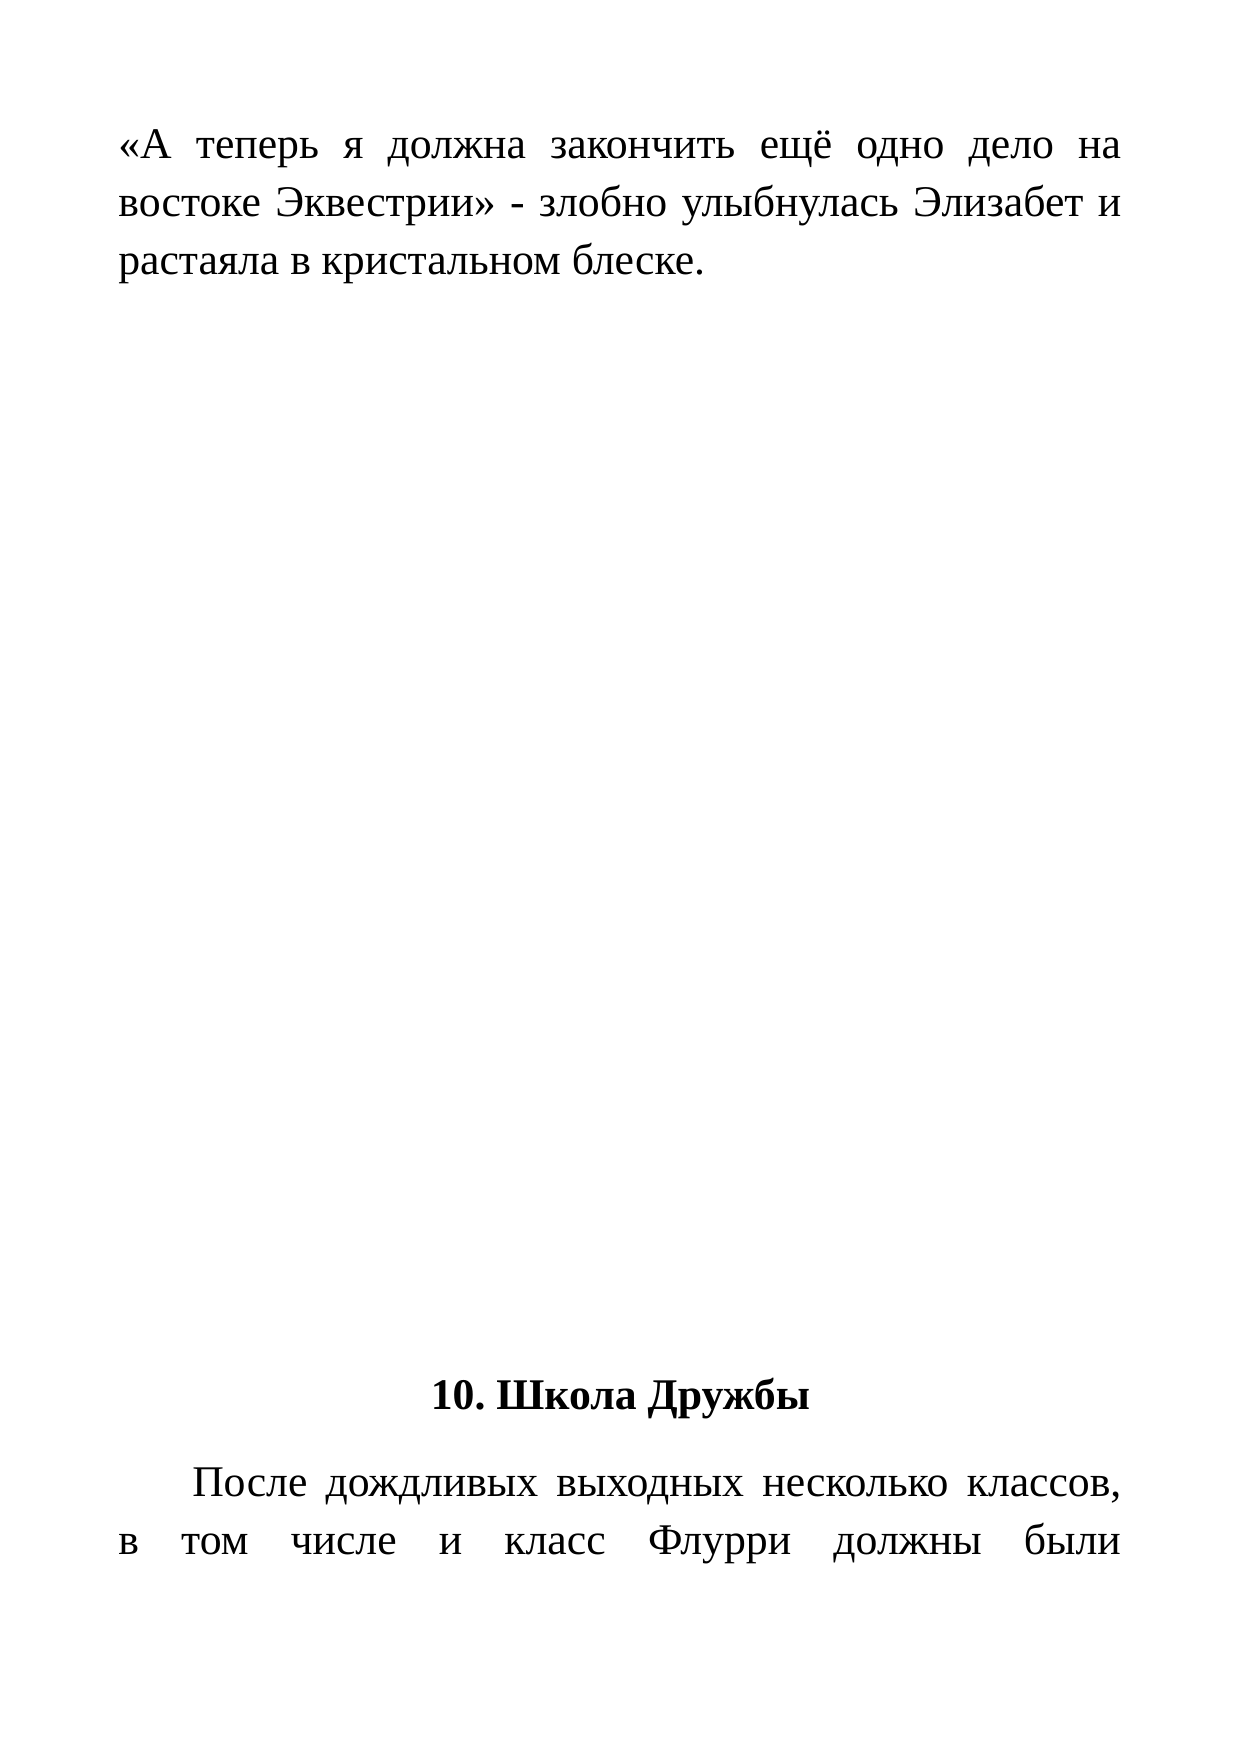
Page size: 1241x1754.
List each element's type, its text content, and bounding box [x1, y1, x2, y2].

text «А теперь я должна закончить ещё одно дело на востоке Эквестрии» - злобно улыбнулась Элизабет и растаяла в кристальном блеске. [118, 118, 1122, 284]
text После дождливых выходных несколько классов, в том числе и класс Флурри должны были [118, 1456, 1122, 1564]
text 10. Школа Дружбы [118, 1368, 1122, 1419]
